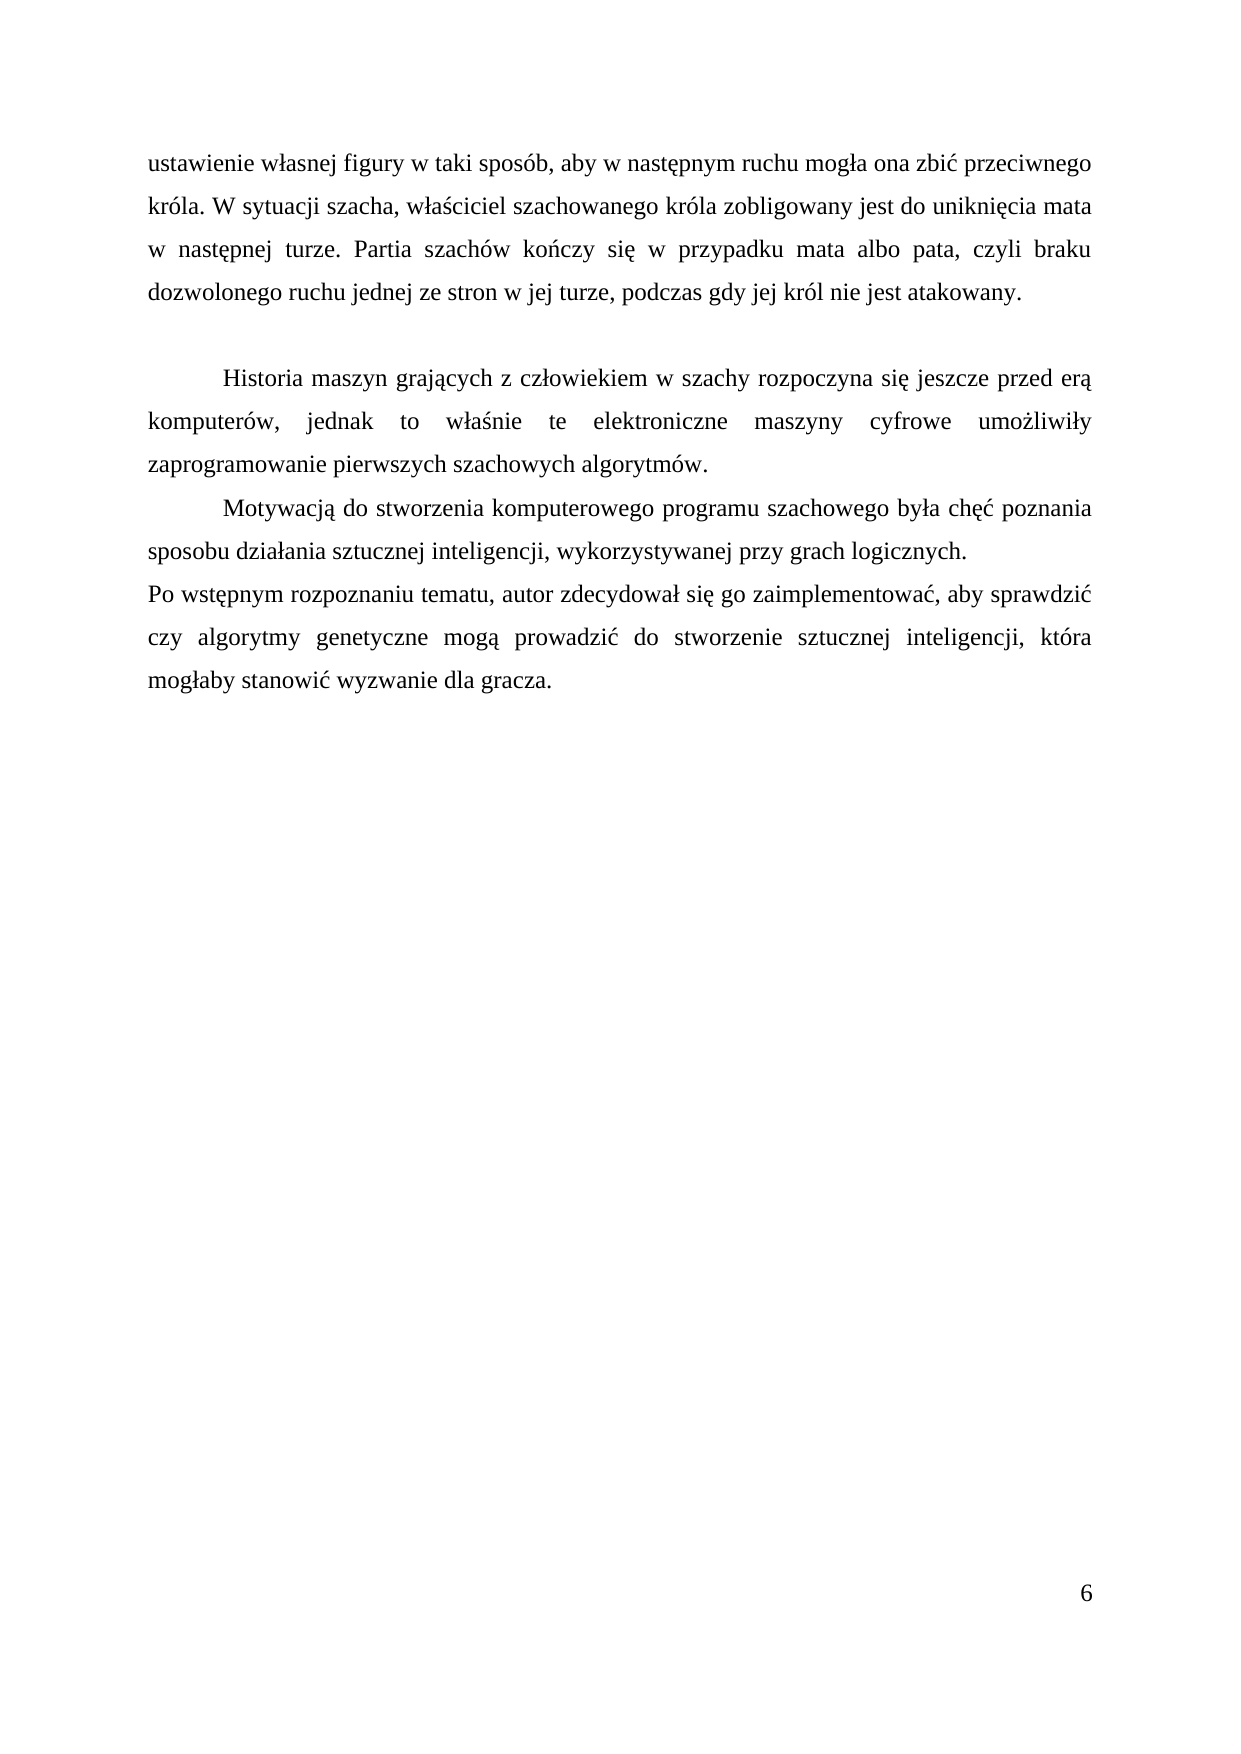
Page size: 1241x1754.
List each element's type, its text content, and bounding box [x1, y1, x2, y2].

text ustawienie własnej figury w taki sposób, aby w następnym ruchu mogła ona zbić przeciwnego króla. W sytuacji szacha, właściciel szachowanego króla zobligowany jest do uniknięcia mata w następnej turze. Partia szachów kończy się w przypadku mata albo pata, czyli braku dozwolonego ruchu jednej ze stron w jej turze, podczas gdy jej król nie jest atakowany. [148, 148, 1092, 306]
text Motywacją do stworzenia komputerowego programu szachowego była chęć poznania sposobu działania sztucznej inteligencji, wykorzystywanej przy grach logicznych. [148, 493, 1092, 564]
text Po wstępnym rozpoznaniu tematu, autor zdecydował się go zaimplementować, aby sprawdzić czy algorytmy genetyczne mogą prowadzić do stworzenie sztucznej inteligencji, która mogłaby stanowić wyzwanie dla gracza. [148, 579, 1092, 694]
text Historia maszyn grających z człowiekiem w szachy rozpoczyna się jeszcze przed erą komputerów, jednak to właśnie te elektroniczne maszyny cyfrowe umożliwiły zaprogramowanie pierwszych szachowych algorytmów. [148, 363, 1092, 478]
